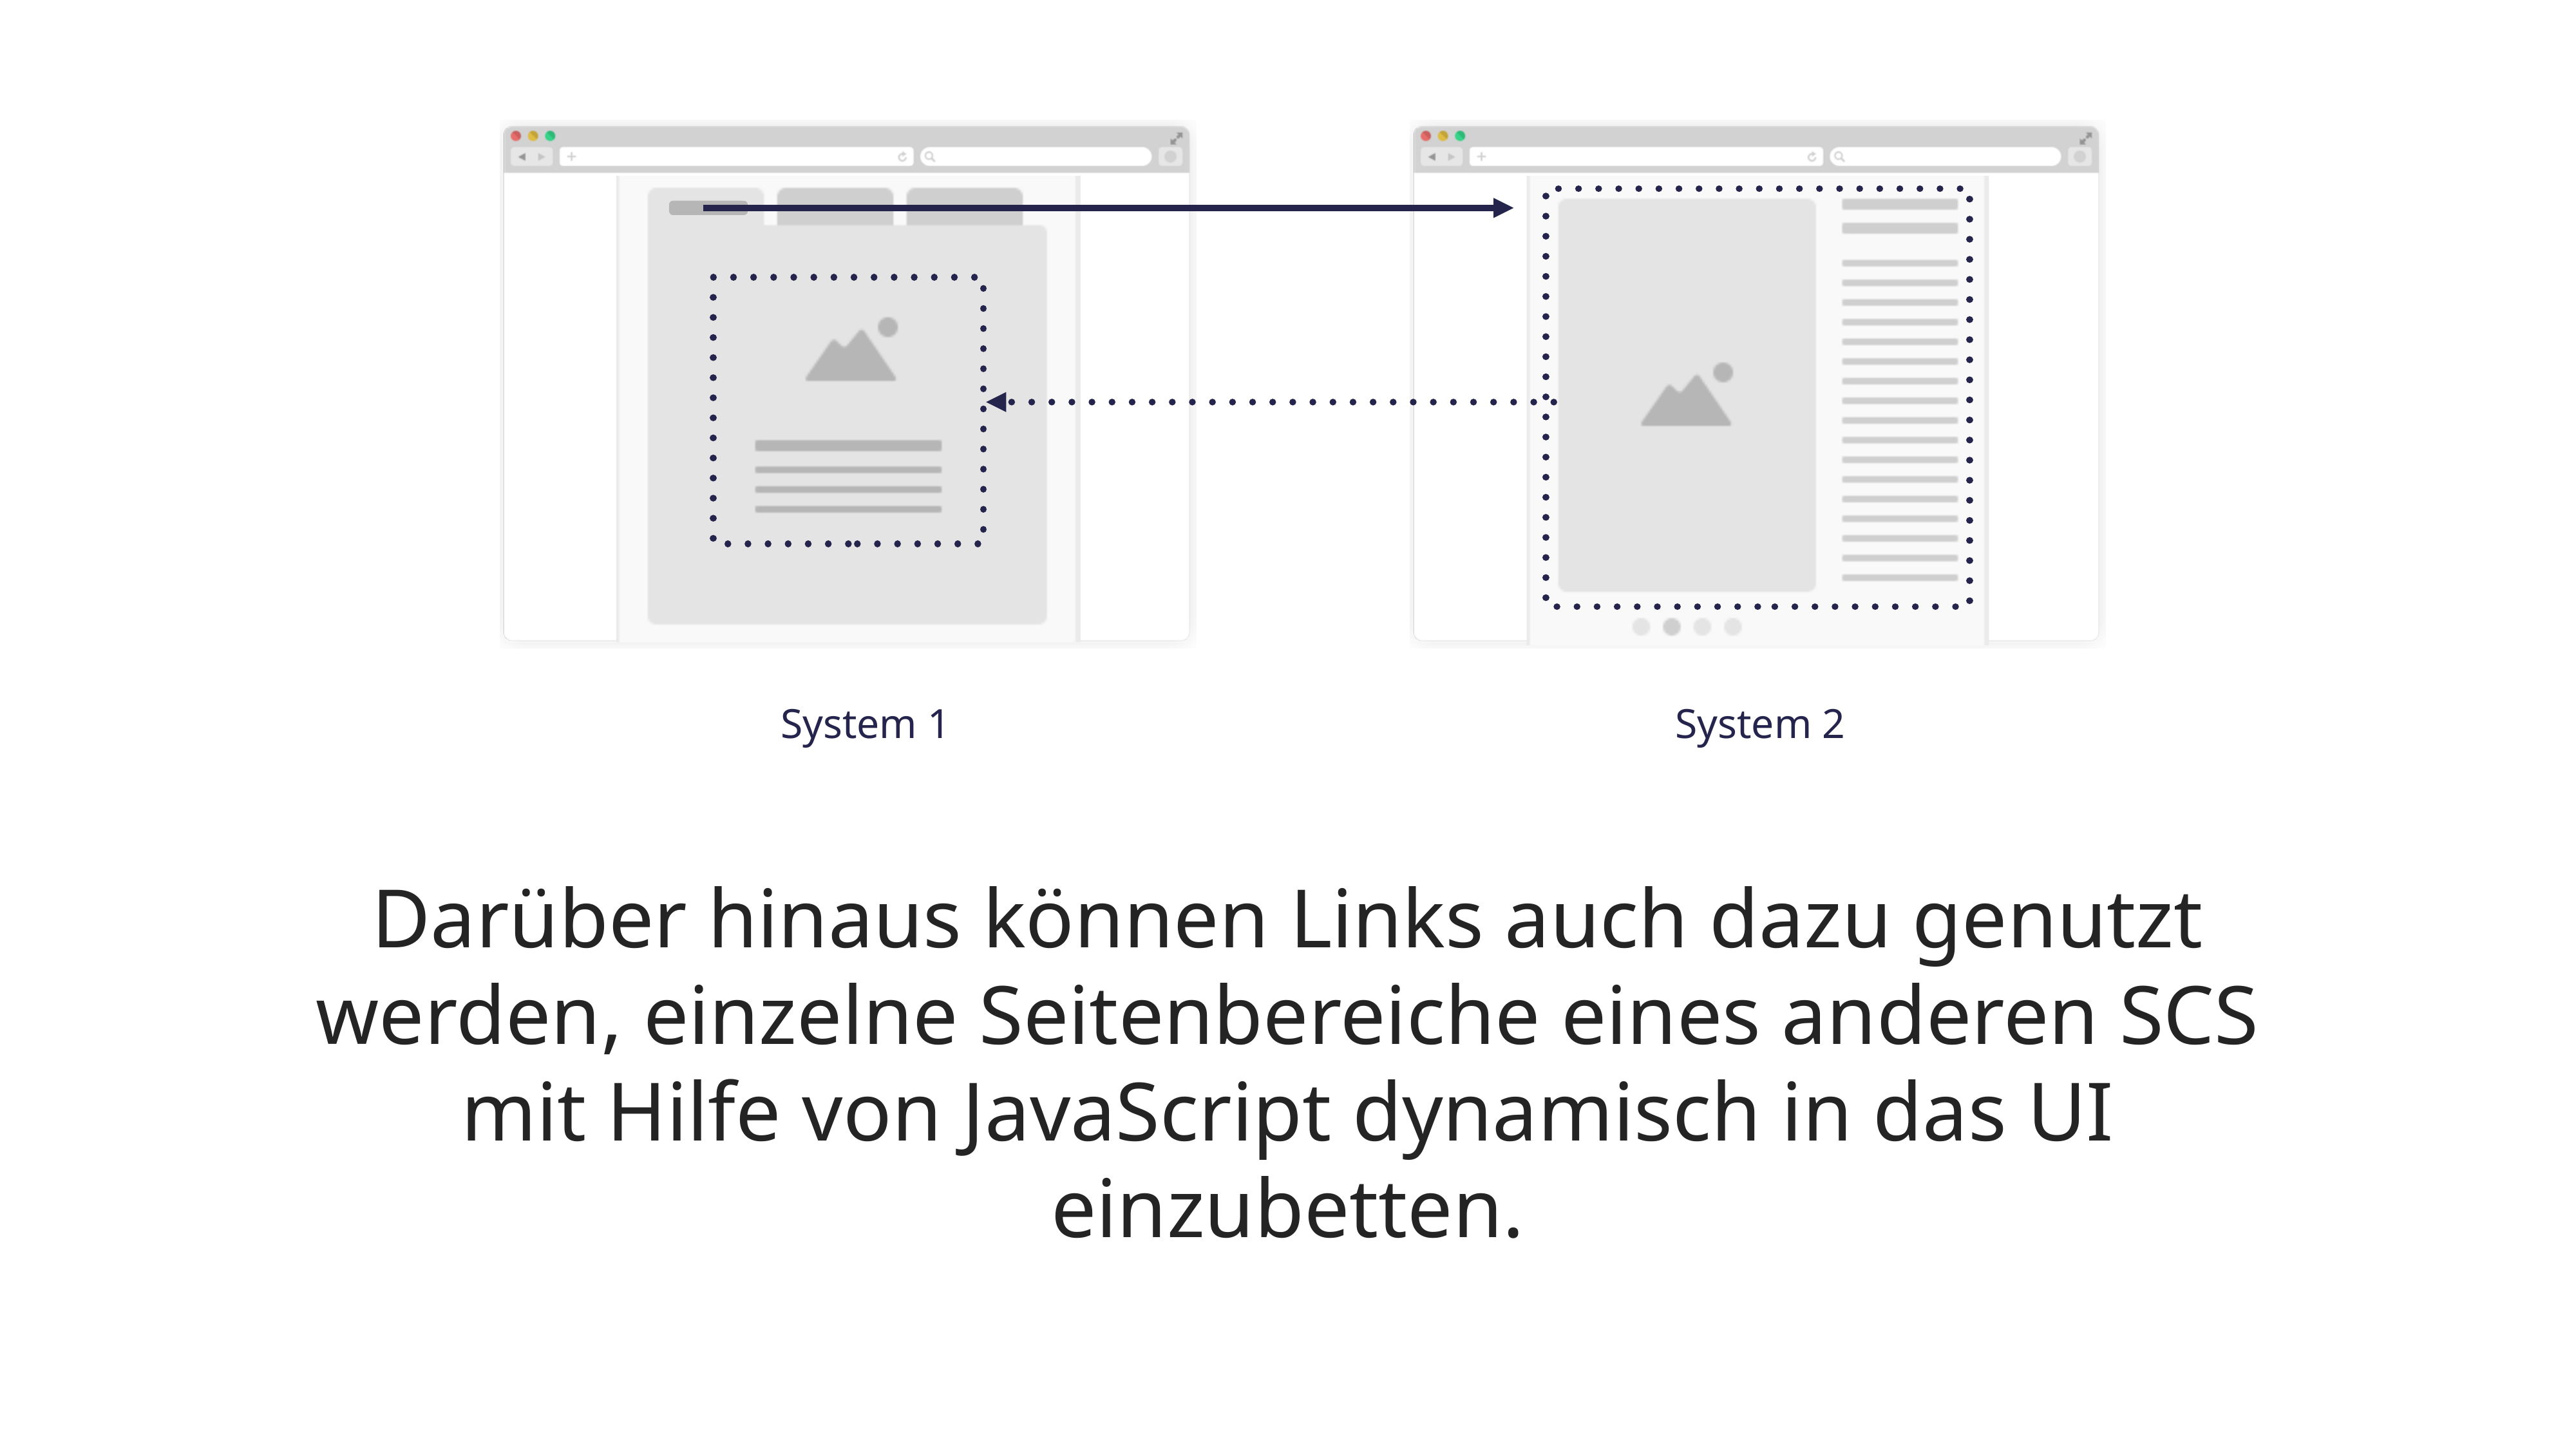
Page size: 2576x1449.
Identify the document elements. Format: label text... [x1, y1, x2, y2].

list Darüber hinaus können Links auch dazu genutzt werden, einzelne Seitenbereiche eines anderen SCS mit Hilfe von JavaScript dynamisch in das UI einzubetten. [301, 775, 2275, 1345]
text_box System 2 [1669, 692, 1851, 752]
picture [1410, 120, 2106, 649]
picture [500, 120, 1197, 649]
text_box System 1 [775, 692, 957, 752]
text_box [668, 200, 748, 215]
